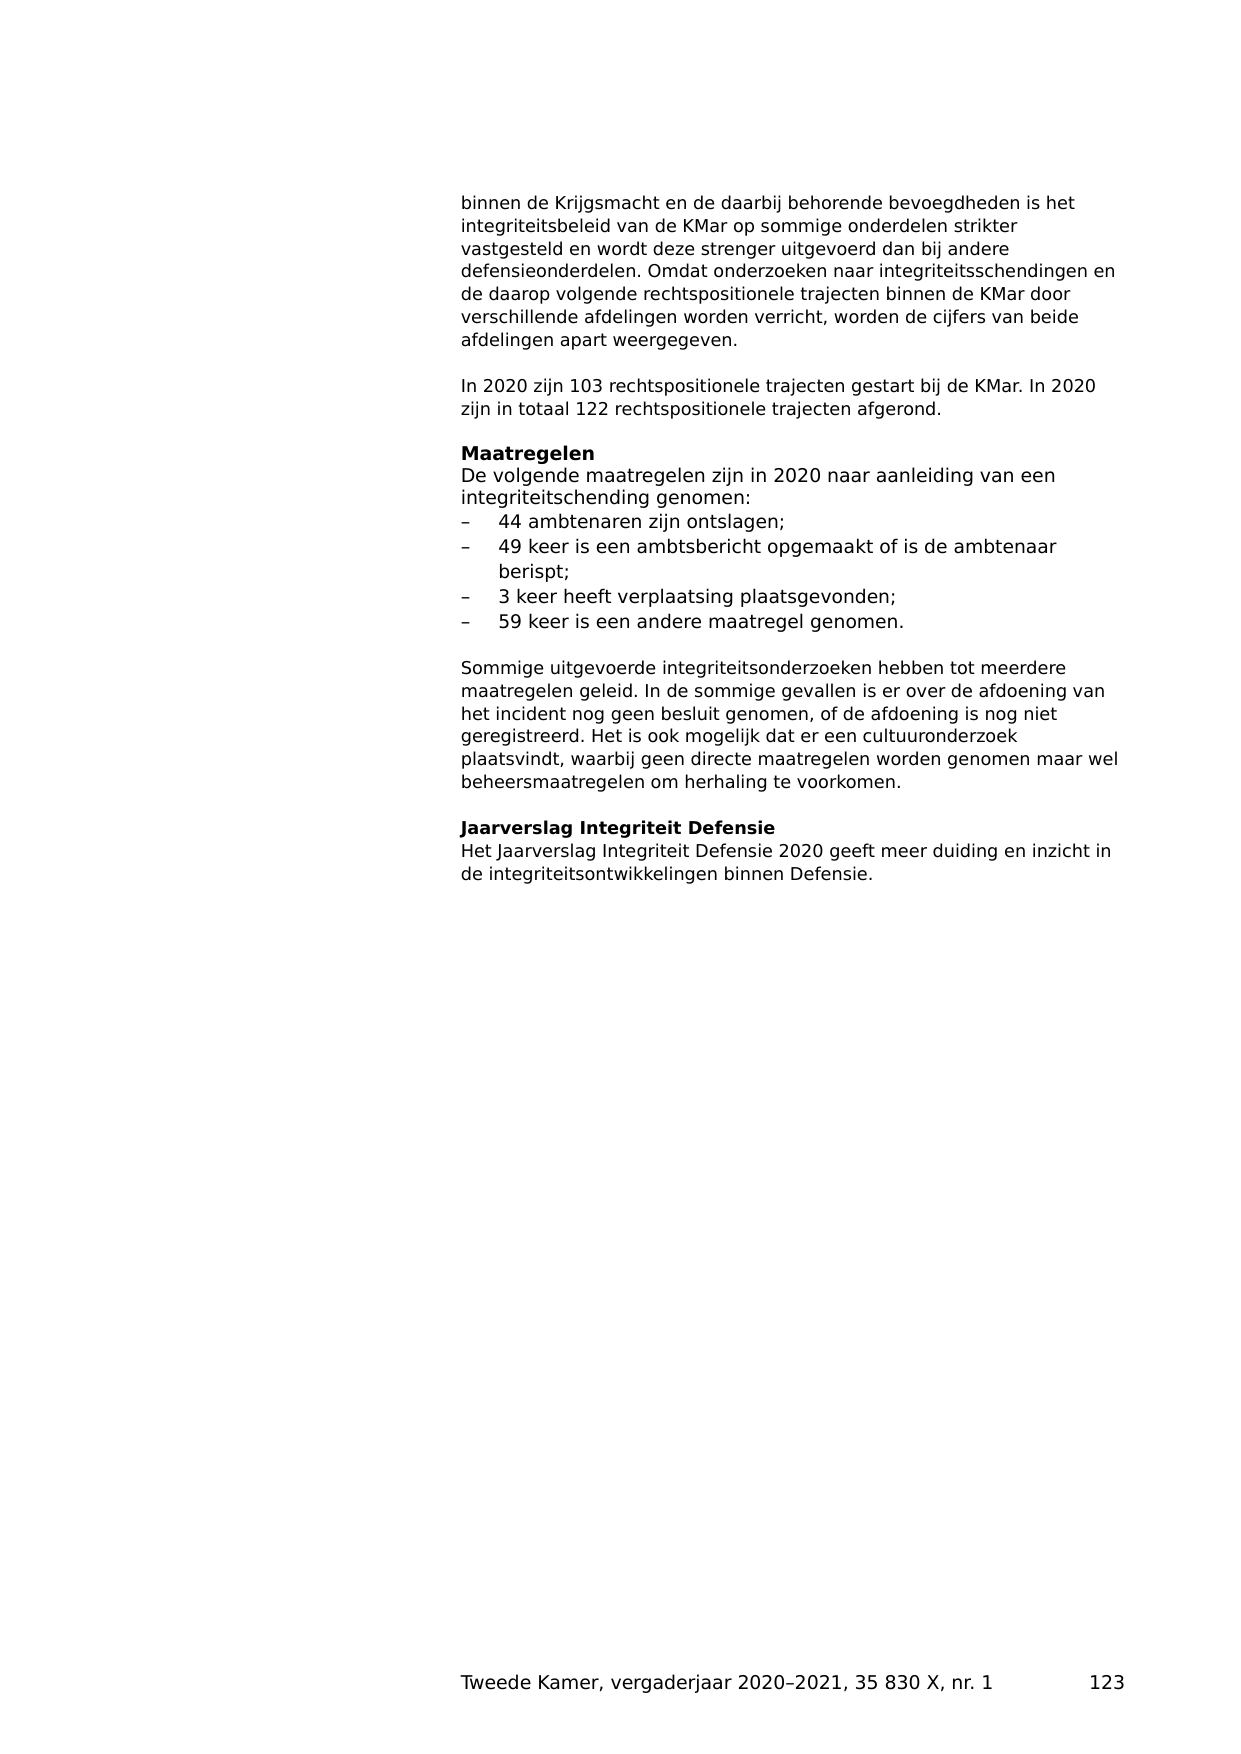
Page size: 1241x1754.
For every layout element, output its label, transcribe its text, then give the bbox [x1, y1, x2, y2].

text Maatregelen De volgende maatregelen zijn in 2020 naar aanleiding van een integriteitschending genomen: [461, 443, 1125, 509]
list 3 keer heeft verplaatsing plaatsgevonden; [461, 584, 1125, 609]
list 49 keer is een ambtsbericht opgemaakt of is de ambtenaar berispt; [461, 534, 1125, 584]
text Sommige uitgevoerde integriteitsonderzoeken hebben tot meerdere maatregelen geleid. In de sommige gevallen is er over de afdoening van het incident nog geen besluit genomen, of de afdoening is nog niet geregistreerd. Het is ook mogelijk dat er een cultuuronderzoek plaatsvindt, waarbij geen directe maatregelen worden genomen maar wel beheersmaatregelen om herhaling te voorkomen. [461, 656, 1125, 793]
list 44 ambtenaren zijn ontslagen; [461, 509, 1125, 534]
list 59 keer is een andere maatregel genomen. [461, 609, 1125, 634]
text binnen de Krijgsmacht en de daarbij behorende bevoegdheden is het integriteitsbeleid van de KMar op sommige onderdelen strikter vastgesteld en wordt deze strenger uitgevoerd dan bij andere defensieonderdelen. Omdat onderzoeken naar integriteitsschendingen en de daarop volgende rechtspositionele trajecten binnen de KMar door verschillende afdelingen worden verricht, worden de cijfers van beide afdelingen apart weergegeven. [461, 191, 1125, 351]
text In 2020 zijn 103 rechtspositionele trajecten gestart bij de KMar. In 2020 zijn in totaal 122 rechtspositionele trajecten afgerond. [461, 374, 1125, 420]
text Jaarverslag Integriteit Defensie Het Jaarverslag Integriteit Defensie 2020 geeft meer duiding en inzicht in de integriteitsontwikkelingen binnen Defensie. [461, 816, 1125, 885]
